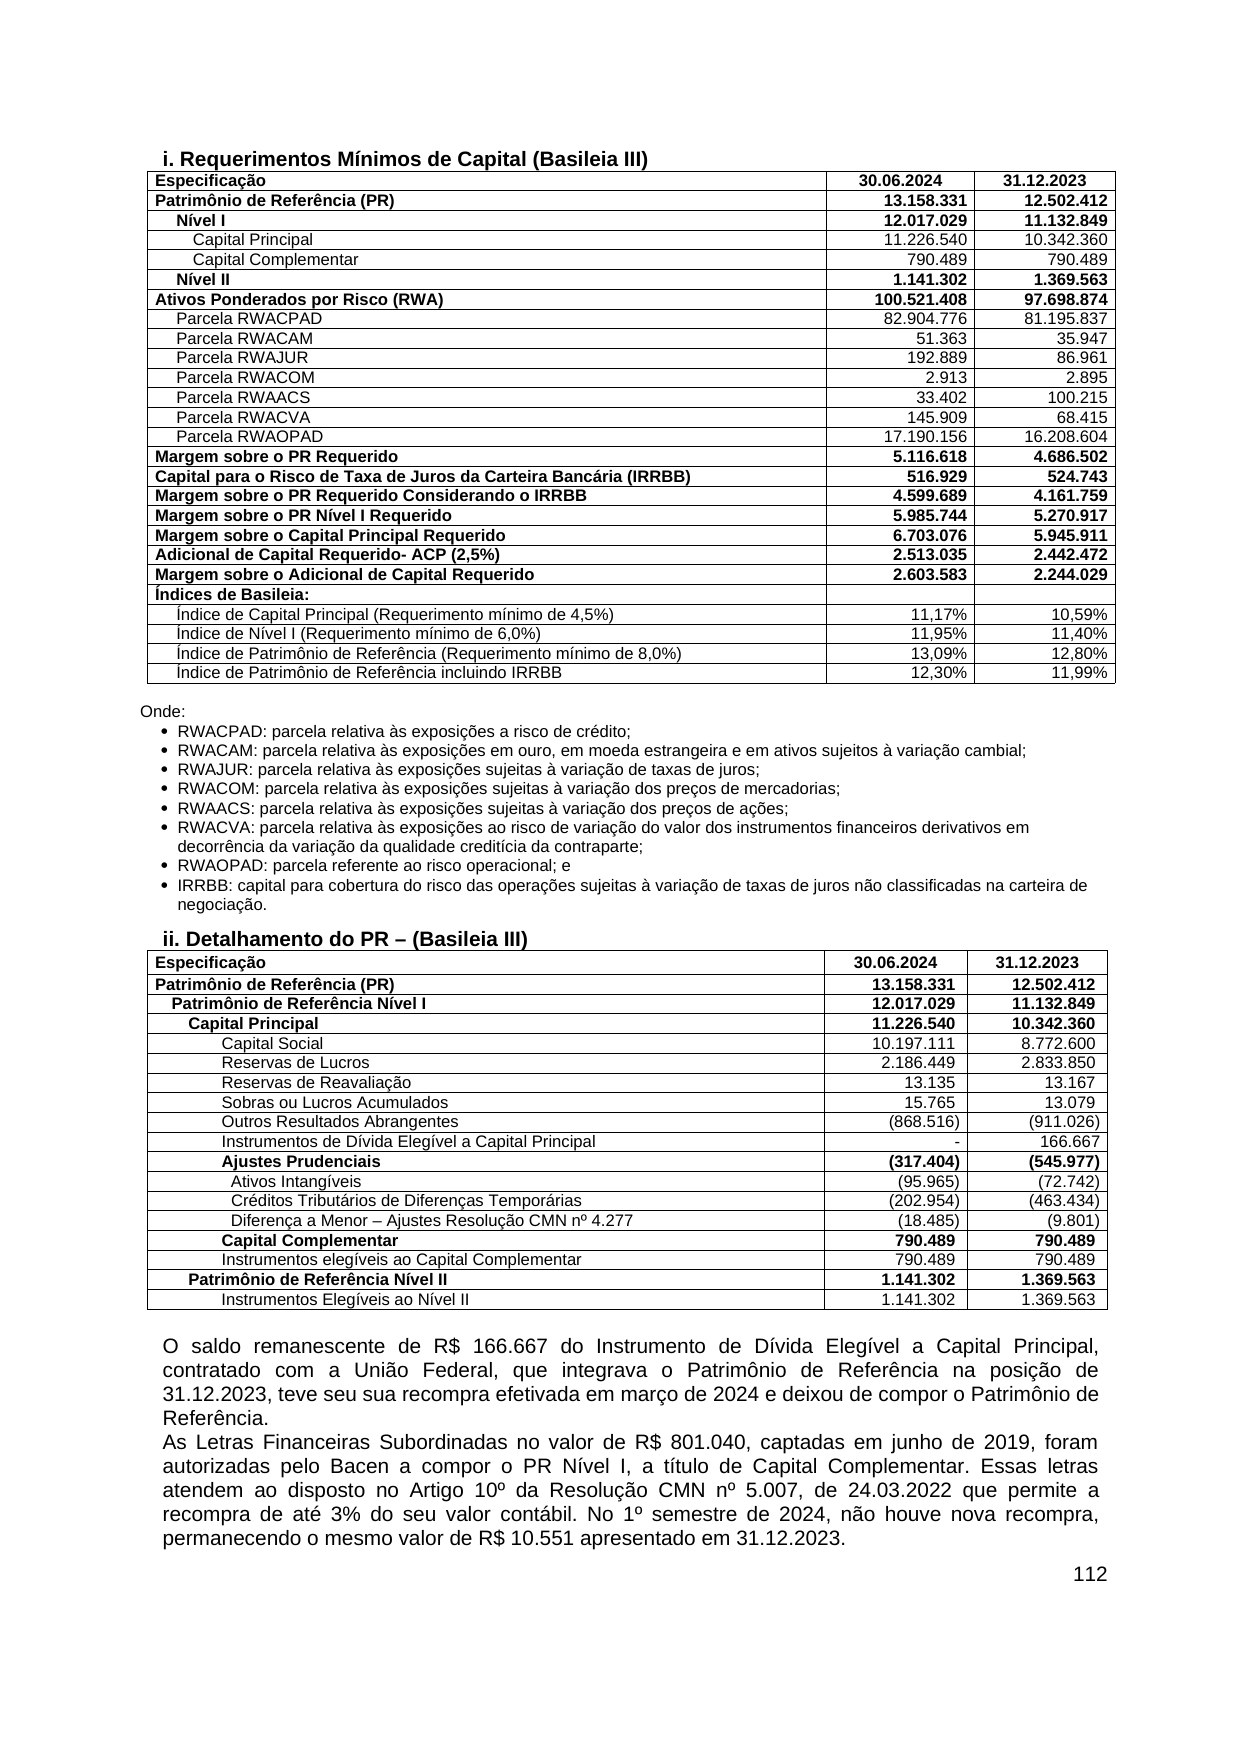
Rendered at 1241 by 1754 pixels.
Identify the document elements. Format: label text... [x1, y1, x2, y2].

table_cell 2.895 [975, 369, 1115, 387]
table_cell 16.208.604 [975, 428, 1115, 446]
table_cell 13.158.331 [825, 975, 967, 994]
table_cell 12.017.029 [827, 211, 974, 230]
table_cell Margem sobre o Capital Principal Requerido [148, 526, 826, 545]
table_cell [827, 585, 974, 604]
table_cell Capital Social [148, 1034, 824, 1053]
list RWACAM: parcela relativa às exposições em ouro, em moeda estrangeira e em ativos sujeitos à variação cambial; [161, 741, 1107, 760]
table_cell Instrumentos Elegíveis ao Nível II [148, 1290, 824, 1309]
table_cell Capital Complementar [148, 250, 826, 269]
table_cell 11,40% [975, 625, 1115, 643]
table_cell Parcela RWACPAD [148, 310, 826, 328]
table_cell 2.913 [827, 369, 974, 387]
table_cell 12,30% [827, 664, 974, 682]
table_cell 11.226.540 [827, 231, 974, 249]
table_cell (463.434) [968, 1192, 1107, 1210]
table_cell Diferença a Menor – Ajustes Resolução CMN nº 4.277 [148, 1211, 824, 1230]
table_cell 516.929 [827, 467, 974, 486]
table_cell 13.167 [968, 1074, 1107, 1092]
table_cell 51.363 [827, 329, 974, 348]
table_cell Índice de Nível I (Requerimento mínimo de 6,0%) [148, 625, 826, 643]
table_cell 4.599.689 [827, 487, 974, 505]
table_cell 12.502.412 [975, 191, 1115, 210]
table_cell 790.489 [825, 1251, 967, 1269]
list RWAJUR: parcela relativa às exposições sujeitas à variação de taxas de juros; [161, 760, 1107, 779]
table_cell (72.742) [968, 1172, 1107, 1191]
table_cell 5.116.618 [827, 447, 974, 466]
table_cell Nível I [148, 211, 826, 230]
table_cell Parcela RWAOPAD [148, 428, 826, 446]
table_cell Instrumentos elegíveis ao Capital Complementar [148, 1251, 824, 1269]
table_cell Outros Resultados Abrangentes [148, 1113, 824, 1131]
table_cell 12.017.029 [825, 995, 967, 1013]
list IRRBB: capital para cobertura do risco das operações sujeitas à variação de taxas de juros não classificadas na carteira de negociação. [161, 875, 1107, 914]
table_header 30.06.2024 [825, 951, 967, 974]
table_cell 1.141.302 [825, 1290, 967, 1309]
table_cell Margem sobre o PR Requerido Considerando o IRRBB [148, 487, 826, 505]
table_cell 2.442.472 [975, 546, 1115, 564]
table_cell Parcela RWACVA [148, 408, 826, 427]
table_cell 8.772.600 [968, 1034, 1107, 1053]
table_cell Patrimônio de Referência (PR) [148, 191, 826, 210]
table_cell 11,99% [975, 664, 1115, 682]
table_cell Patrimônio de Referência (PR) [148, 975, 824, 994]
table_cell Patrimônio de Referência Nível I [148, 995, 824, 1013]
table_cell Parcela RWACAM [148, 329, 826, 348]
table_cell 790.489 [825, 1231, 967, 1249]
table_cell 5.270.917 [975, 506, 1115, 525]
table_cell Ajustes Prudenciais [148, 1152, 824, 1171]
table_cell (202.954) [825, 1192, 967, 1210]
table_cell (9.801) [968, 1211, 1107, 1230]
table_cell 12.502.412 [968, 975, 1107, 994]
table_cell 33.402 [827, 388, 974, 407]
table_cell Sobras ou Lucros Acumulados [148, 1093, 824, 1112]
table_cell Instrumentos de Dívida Elegível a Capital Principal [148, 1133, 824, 1151]
table_cell Margem sobre o Adicional de Capital Requerido [148, 565, 826, 584]
table_cell Capital Complementar [148, 1231, 824, 1249]
table_cell 10.197.111 [825, 1034, 967, 1053]
table_cell 166.667 [968, 1133, 1107, 1151]
table_cell 1.369.563 [975, 270, 1115, 289]
table_cell 2.603.583 [827, 565, 974, 584]
text ii. Detalhamento do PR – (Basileia III) [162, 926, 1107, 950]
table_cell 17.190.156 [827, 428, 974, 446]
table_cell 2.186.449 [825, 1054, 967, 1072]
table_header 30.06.2024 [827, 172, 974, 190]
table_cell Margem sobre o PR Requerido [148, 447, 826, 466]
table_cell Índice de Patrimônio de Referência (Requerimento mínimo de 8,0%) [148, 644, 826, 663]
table_cell 13.158.331 [827, 191, 974, 210]
table_cell 35.947 [975, 329, 1115, 348]
table_cell 5.985.744 [827, 506, 974, 525]
table_cell 86.961 [975, 349, 1115, 367]
text As Letras Financeiras Subordinadas no valor de R$ 801.040, captadas em junho de 2019, foram autorizadas pelo Bacen a compor o PR Nível I, a título de Capital Complementar. Essas letras atendem ao disposto no Artigo 10º da Resolução CMN nº 5.007, de 24.03.2022 que permite a recompra de até 3% do seu valor contábil. No 1º semestre de 2024, não houve nova recompra, permanecendo o mesmo valor de R$ 10.551 apresentado em 31.12.2023. [162, 1430, 1100, 1550]
table_cell 10.342.360 [968, 1014, 1107, 1033]
table_cell Reservas de Reavaliação [148, 1074, 824, 1092]
table_cell Ativos Intangíveis [148, 1172, 824, 1191]
table_cell Capital Principal [148, 1014, 824, 1033]
table_cell 15.765 [825, 1093, 967, 1112]
table_cell 68.415 [975, 408, 1115, 427]
text O saldo remanescente de R$ 166.667 do Instrumento de Dívida Elegível a Capital Principal, contratado com a União Federal, que integrava o Patrimônio de Referência na posição de 31.12.2023, teve seu sua recompra efetivada em março de 2024 e deixou de compor o Patrimônio de Referência. [162, 1334, 1100, 1430]
list RWAOPAD: parcela referente ao risco operacional; e [161, 856, 1107, 875]
table_cell 11,95% [827, 625, 974, 643]
table_cell Adicional de Capital Requerido- ACP (2,5%) [148, 546, 826, 564]
table_cell (868.516) [825, 1113, 967, 1131]
table_cell Índices de Basileia: [148, 585, 826, 604]
table_cell 11.132.849 [975, 211, 1115, 230]
table_cell Índice de Patrimônio de Referência incluindo IRRBB [148, 664, 826, 682]
table_cell 1.369.563 [968, 1270, 1107, 1289]
table_cell 524.743 [975, 467, 1115, 486]
list RWAACS: parcela relativa às exposições sujeitas à variação dos preços de ações; [161, 798, 1107, 818]
table_cell 13.135 [825, 1074, 967, 1092]
table_cell Patrimônio de Referência Nível II [148, 1270, 824, 1289]
table_cell 2.513.035 [827, 546, 974, 564]
table_cell Reservas de Lucros [148, 1054, 824, 1072]
table_cell 100.521.408 [827, 290, 974, 308]
text Onde: [140, 702, 1107, 721]
table_cell (317.404) [825, 1152, 967, 1171]
table_cell Créditos Tributários de Diferenças Temporárias [148, 1192, 824, 1210]
table_header Especificação [148, 172, 826, 190]
table_cell - [825, 1133, 967, 1151]
table_cell 1.141.302 [825, 1270, 967, 1289]
table_cell 13,09% [827, 644, 974, 663]
table_cell 10.342.360 [975, 231, 1115, 249]
table_cell Capital Principal [148, 231, 826, 249]
table_cell Nível II [148, 270, 826, 289]
table_header 31.12.2023 [975, 172, 1115, 190]
table_cell (911.026) [968, 1113, 1107, 1131]
table_cell 4.161.759 [975, 487, 1115, 505]
table_cell (18.485) [825, 1211, 967, 1230]
table_cell 5.945.911 [975, 526, 1115, 545]
table_header 31.12.2023 [968, 951, 1107, 974]
table_cell 790.489 [975, 250, 1115, 269]
table_cell 790.489 [968, 1251, 1107, 1269]
table_cell Margem sobre o PR Nível I Requerido [148, 506, 826, 525]
table_cell Ativos Ponderados por Risco (RWA) [148, 290, 826, 308]
table_cell 11.132.849 [968, 995, 1107, 1013]
table_cell 2.833.850 [968, 1054, 1107, 1072]
table_cell 4.686.502 [975, 447, 1115, 466]
table_cell Parcela RWACOM [148, 369, 826, 387]
list RWACPAD: parcela relativa às exposições a risco de crédito; [161, 721, 1107, 741]
table_cell 12,80% [975, 644, 1115, 663]
table_cell 1.369.563 [968, 1290, 1107, 1309]
table_cell Parcela RWAACS [148, 388, 826, 407]
table_cell 790.489 [827, 250, 974, 269]
table_cell 11.226.540 [825, 1014, 967, 1033]
table_cell Parcela RWAJUR [148, 349, 826, 367]
table_cell 11,17% [827, 605, 974, 623]
table_cell 97.698.874 [975, 290, 1115, 308]
table_cell 10,59% [975, 605, 1115, 623]
table_cell 82.904.776 [827, 310, 974, 328]
table_cell 2.244.029 [975, 565, 1115, 584]
table_cell Índice de Capital Principal (Requerimento mínimo de 4,5%) [148, 605, 826, 623]
table_cell Capital para o Risco de Taxa de Juros da Carteira Bancária (IRRBB) [148, 467, 826, 486]
list RWACVA: parcela relativa às exposições ao risco de variação do valor dos instrumentos financeiros derivativos em decorrência da variação da qualidade creditícia da contraparte; [161, 818, 1107, 856]
list RWACOM: parcela relativa às exposições sujeitas à variação dos preços de mercadorias; [161, 779, 1107, 798]
table_cell 100.215 [975, 388, 1115, 407]
table_cell 13.079 [968, 1093, 1107, 1112]
table_cell 1.141.302 [827, 270, 974, 289]
table_cell 790.489 [968, 1231, 1107, 1249]
table_cell (95.965) [825, 1172, 967, 1191]
table_cell (545.977) [968, 1152, 1107, 1171]
table_cell 6.703.076 [827, 526, 974, 545]
text i. Requerimentos Mínimos de Capital (Basileia III) [162, 147, 1107, 171]
table_cell 81.195.837 [975, 310, 1115, 328]
table_cell 145.909 [827, 408, 974, 427]
table_header Especificação [148, 951, 824, 974]
table_cell 192.889 [827, 349, 974, 367]
table_cell [975, 585, 1115, 604]
